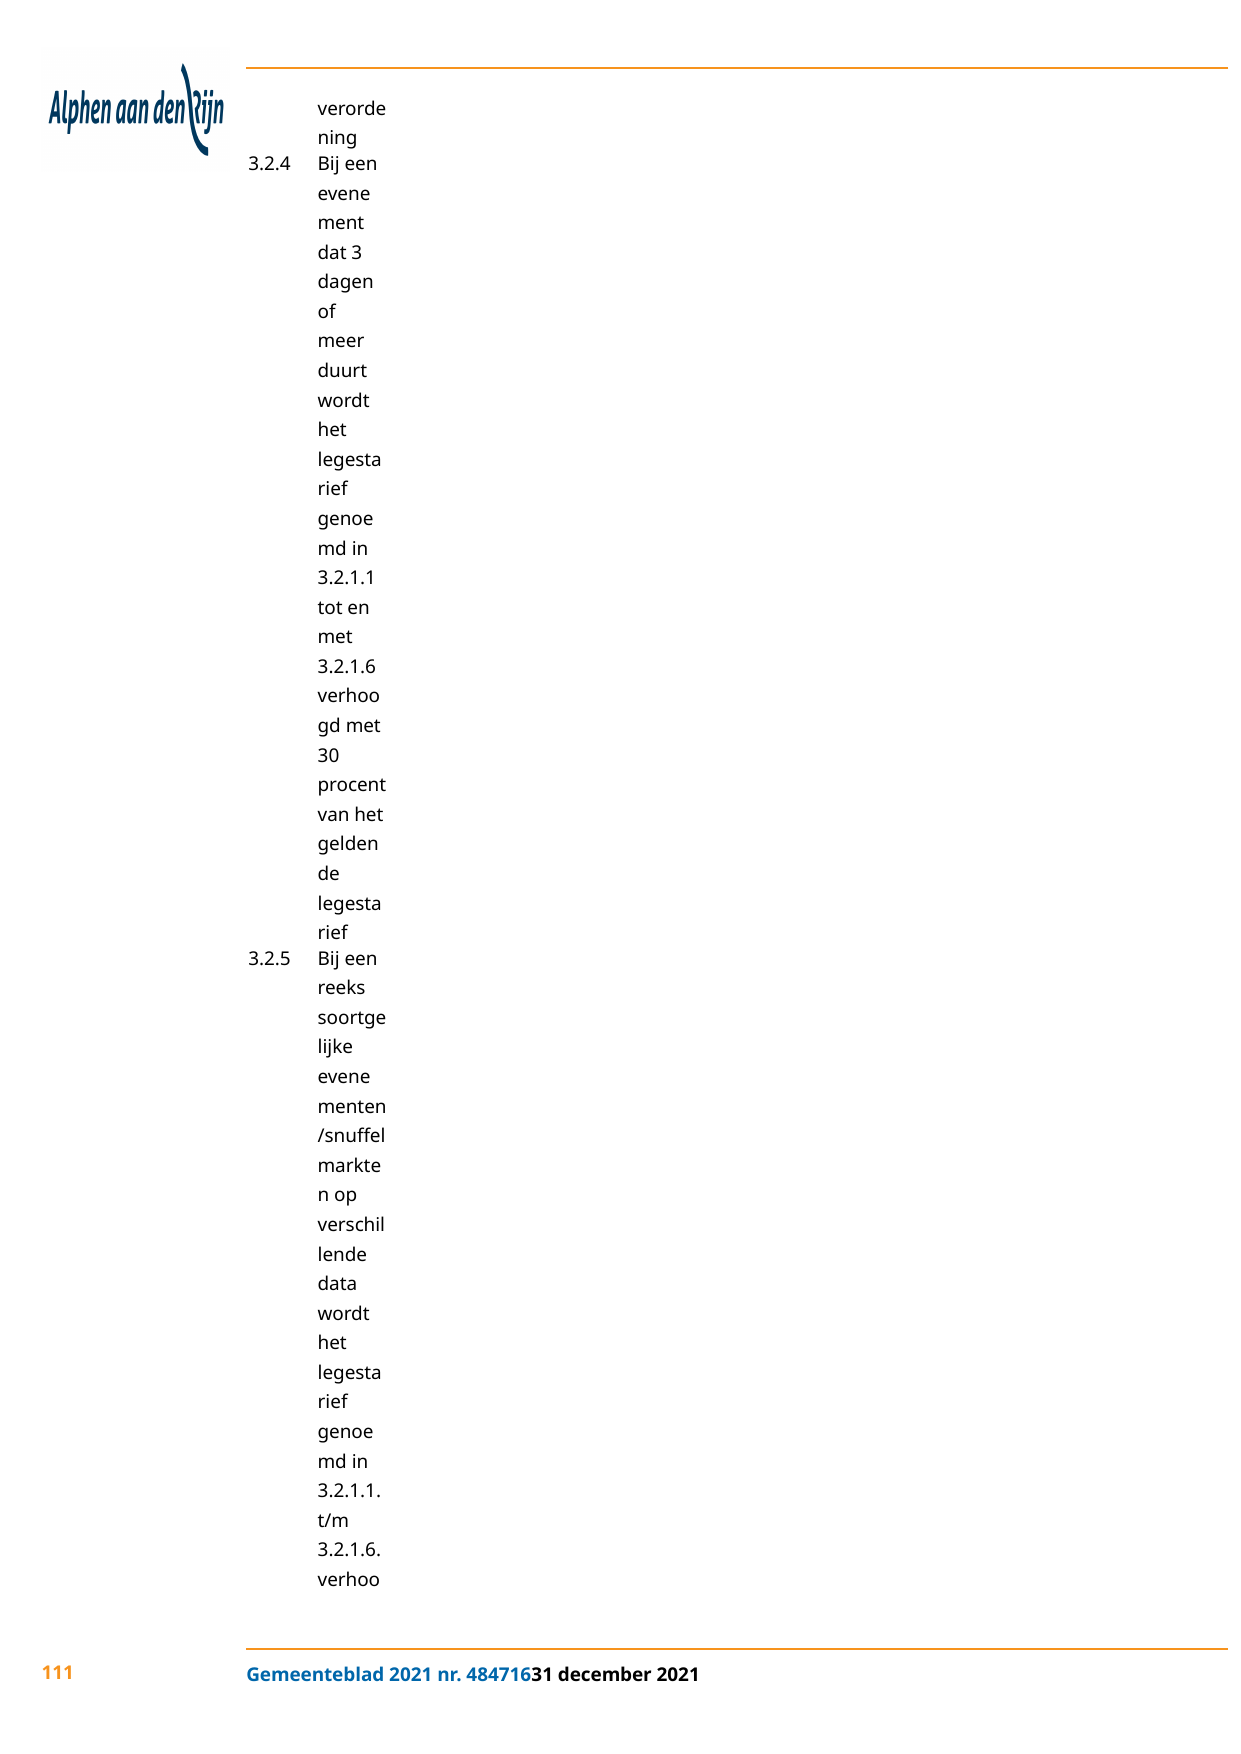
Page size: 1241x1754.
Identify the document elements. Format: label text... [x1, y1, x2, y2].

table_cell verordening [318, 95, 387, 150]
table_cell [943, 95, 1013, 150]
table_cell [387, 95, 456, 150]
table_cell [387, 150, 456, 945]
table_cell [1013, 945, 1082, 1592]
table_cell [735, 945, 804, 1592]
table_cell [804, 150, 873, 945]
table_cell [735, 150, 804, 945]
table_cell [1013, 95, 1082, 150]
table_cell [596, 945, 665, 1592]
table_cell [943, 945, 1013, 1592]
table_cell [665, 150, 734, 945]
table_cell [248, 95, 317, 150]
table_cell [874, 150, 943, 945]
table_cell [456, 945, 526, 1592]
table_cell [456, 95, 526, 150]
table_cell [1013, 150, 1082, 945]
table_cell [1082, 150, 1152, 945]
table_cell Bij een evenement dat 3 dagen of meer duurt wordt het legestarief genoemd in 3.2.1.1 tot en met 3.2.1.6 verhoogd met 30 procent van het geldende legestarief [318, 150, 387, 945]
table_cell [665, 945, 734, 1592]
picture [41, 47, 231, 172]
table_cell 3.2.4 [248, 150, 317, 945]
table_cell [456, 150, 526, 945]
table_cell [526, 945, 596, 1592]
table_cell [804, 945, 873, 1592]
table_cell [804, 95, 873, 150]
table_cell [874, 95, 943, 150]
table_cell [596, 95, 665, 150]
table_cell [943, 150, 1013, 945]
table_cell 3.2.5 [248, 945, 317, 1592]
table_cell [874, 945, 943, 1592]
table_cell [735, 95, 804, 150]
table_cell Bij een reeks soortgelijke evenementen/snuffelmarkten op verschillende data wordt het legestarief genoemd in 3.2.1.1. t/m 3.2.1.6. verhoo [318, 945, 387, 1592]
table_cell [1082, 945, 1152, 1592]
table_cell [665, 95, 734, 150]
table_cell [526, 95, 596, 150]
table_cell [526, 150, 596, 945]
table_cell [387, 945, 456, 1592]
table_cell [1082, 95, 1152, 150]
table_cell [596, 150, 665, 945]
